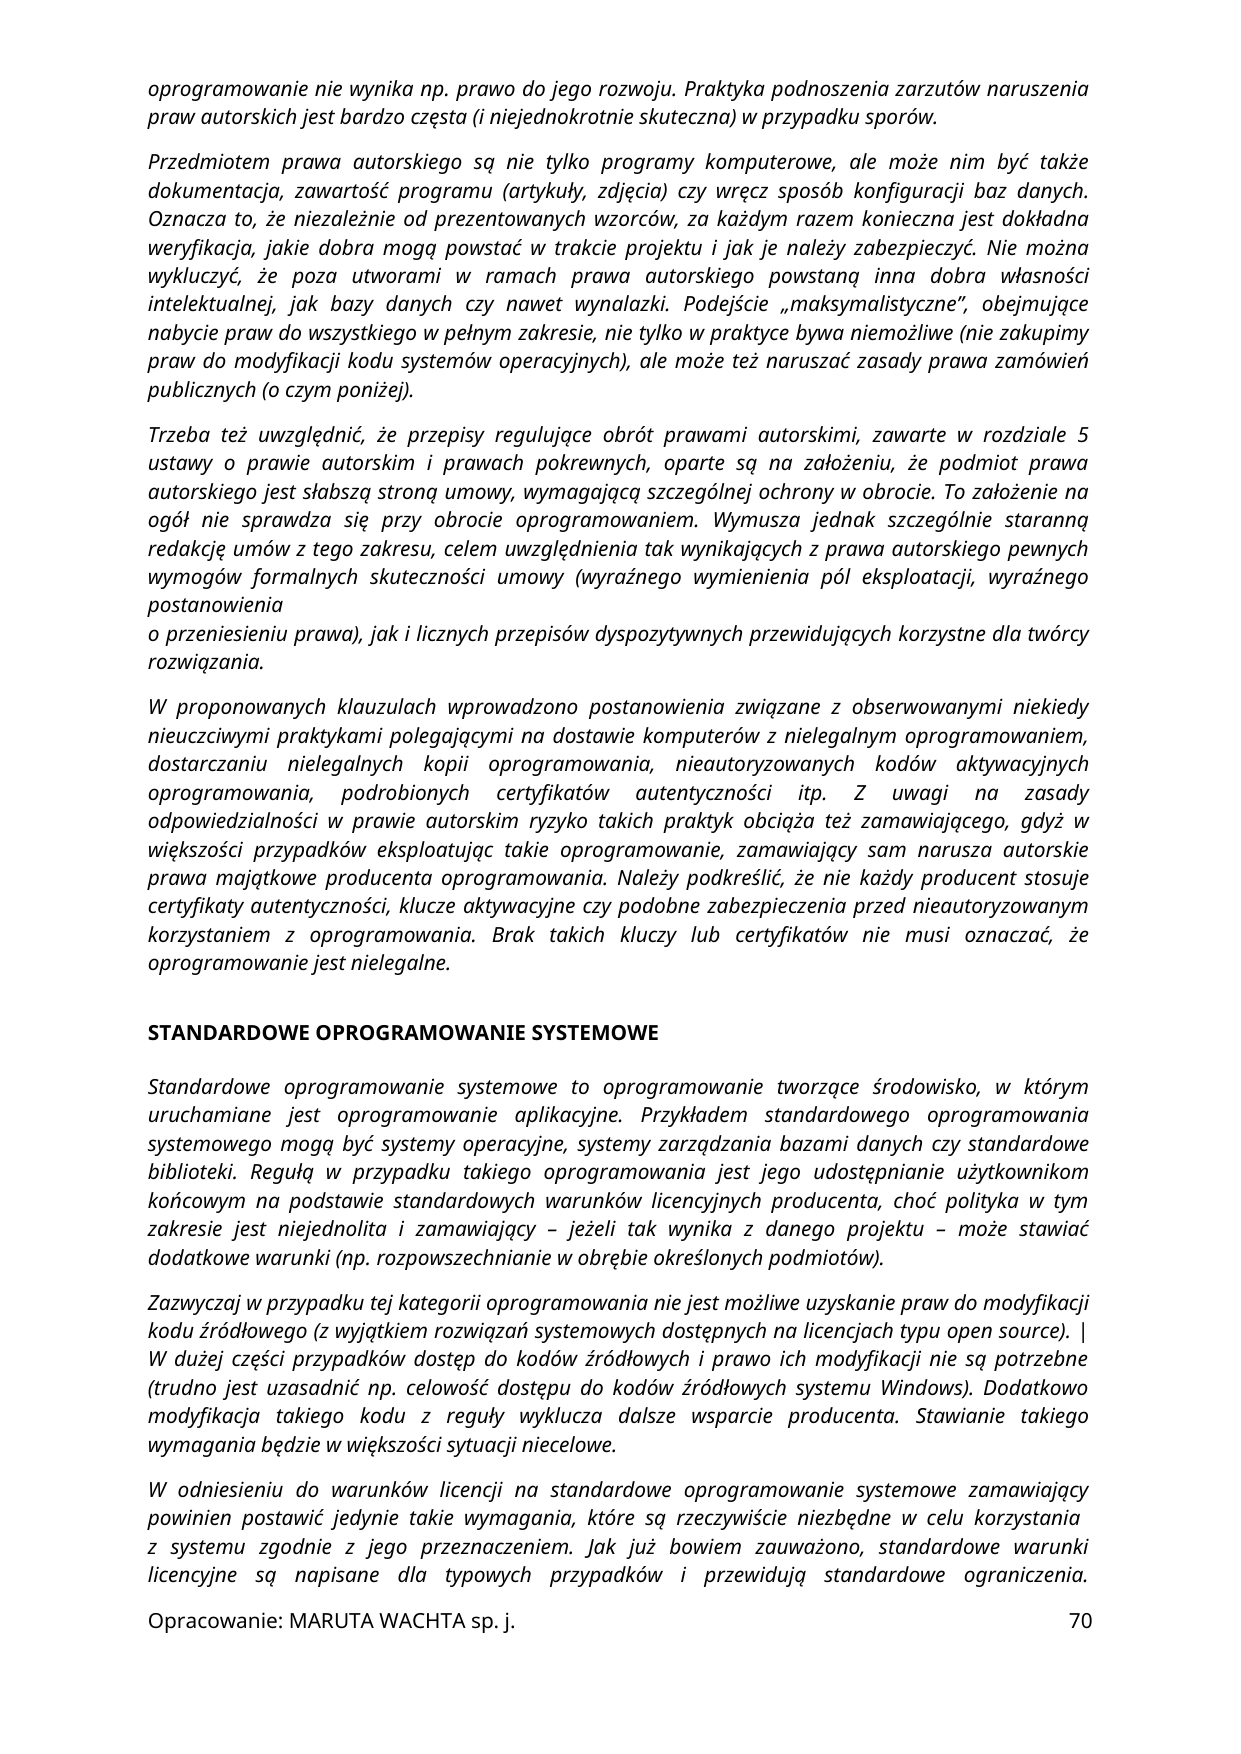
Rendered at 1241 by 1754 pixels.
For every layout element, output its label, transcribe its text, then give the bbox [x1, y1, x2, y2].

text W odniesieniu do warunków licencji na standardowe oprogramowanie systemowe zamawiający powinien postawić jedynie takie wymagania, które są rzeczywiście niezbędne w celu korzystania z systemu zgodnie z jego przeznaczeniem. Jak już bowiem zauważono, standardowe warunki licencyjne są napisane dla typowych przypadków i przewidują standardowe ograniczenia. [148, 1475, 1093, 1589]
text STANDARDOWE OPROGRAMOWANIE SYSTEMOWE [148, 1018, 1093, 1047]
text Zazwyczaj w przypadku tej kategorii oprogramowania nie jest możliwe uzyskanie praw do modyfikacji kodu źródłowego (z wyjątkiem rozwiązań systemowych dostępnych na licencjach typu open source). |W dużej części przypadków dostęp do kodów źródłowych i prawo ich modyfikacji nie są potrzebne (trudno jest uzasadnić np. celowość dostępu do kodów źródłowych systemu Windows). Dodatkowo modyfikacja takiego kodu z reguły wyklucza dalsze wsparcie producenta. Stawianie takiego wymagania będzie w większości sytuacji niecelowe. [148, 1288, 1093, 1458]
text Trzeba też uwzględnić, że przepisy regulujące obrót prawami autorskimi, zawarte w rozdziale 5 ustawy o prawie autorskim i prawach pokrewnych, oparte są na założeniu, że podmiot prawa autorskiego jest słabszą stroną umowy, wymagającą szczególnej ochrony w obrocie. To założenie na ogół nie sprawdza się przy obrocie oprogramowaniem. Wymusza jednak szczególnie staranną redakcję umów z tego zakresu, celem uwzględnienia tak wynikających z prawa autorskiego pewnych wymogów formalnych skuteczności umowy (wyraźnego wymienienia pól eksploatacji, wyraźnego postanowienia o przeniesieniu prawa), jak i licznych przepisów dyspozytywnych przewidujących korzystne dla twórcy rozwiązania. [148, 420, 1093, 676]
text oprogramowanie nie wynika np. prawo do jego rozwoju. Praktyka podnoszenia zarzutów naruszenia praw autorskich jest bardzo częsta (i niejednokrotnie skuteczna) w przypadku sporów. [148, 74, 1093, 131]
text W proponowanych klauzulach wprowadzono postanowienia związane z obserwowanymi niekiedy nieuczciwymi praktykami polegającymi na dostawie komputerów z nielegalnym oprogramowaniem, dostarczaniu nielegalnych kopii oprogramowania, nieautoryzowanych kodów aktywacyjnych oprogramowania, podrobionych certyfikatów autentyczności itp. Z uwagi na zasady odpowiedzialności w prawie autorskim ryzyko takich praktyk obciąża też zamawiającego, gdyż w większości przypadków eksploatując takie oprogramowanie, zamawiający sam narusza autorskie prawa majątkowe producenta oprogramowania. Należy podkreślić, że nie każdy producent stosuje certyfikaty autentyczności, klucze aktywacyjne czy podobne zabezpieczenia przed nieautoryzowanym korzystaniem z oprogramowania. Brak takich kluczy lub certyfikatów nie musi oznaczać, że oprogramowanie jest nielegalne. [148, 692, 1093, 977]
text Przedmiotem prawa autorskiego są nie tylko programy komputerowe, ale może nim być także dokumentacja, zawartość programu (artykuły, zdjęcia) czy wręcz sposób konfiguracji baz danych. Oznacza to, że niezależnie od prezentowanych wzorców, za każdym razem konieczna jest dokładna weryfikacja, jakie dobra mogą powstać w trakcie projektu i jak je należy zabezpieczyć. Nie można wykluczyć, że poza utworami w ramach prawa autorskiego powstaną inna dobra własności intelektualnej, jak bazy danych czy nawet wynalazki. Podejście „maksymalistyczne”, obejmujące nabycie praw do wszystkiego w pełnym zakresie, nie tylko w praktyce bywa niemożliwe (nie zakupimy praw do modyfikacji kodu systemów operacyjnych), ale może też naruszać zasady prawa zamówień publicznych (o czym poniżej). [148, 147, 1093, 403]
text Standardowe oprogramowanie systemowe to oprogramowanie tworzące środowisko, w którym uruchamiane jest oprogramowanie aplikacyjne. Przykładem standardowego oprogramowania systemowego mogą być systemy operacyjne, systemy zarządzania bazami danych czy standardowe biblioteki. Regułą w przypadku takiego oprogramowania jest jego udostępnianie użytkownikom końcowym na podstawie standardowych warunków licencyjnych producenta, choć polityka w tym zakresie jest niejednolita i zamawiający – jeżeli tak wynika z danego projektu – może stawiać dodatkowe warunki (np. rozpowszechnianie w obrębie określonych podmiotów). [148, 1072, 1093, 1271]
